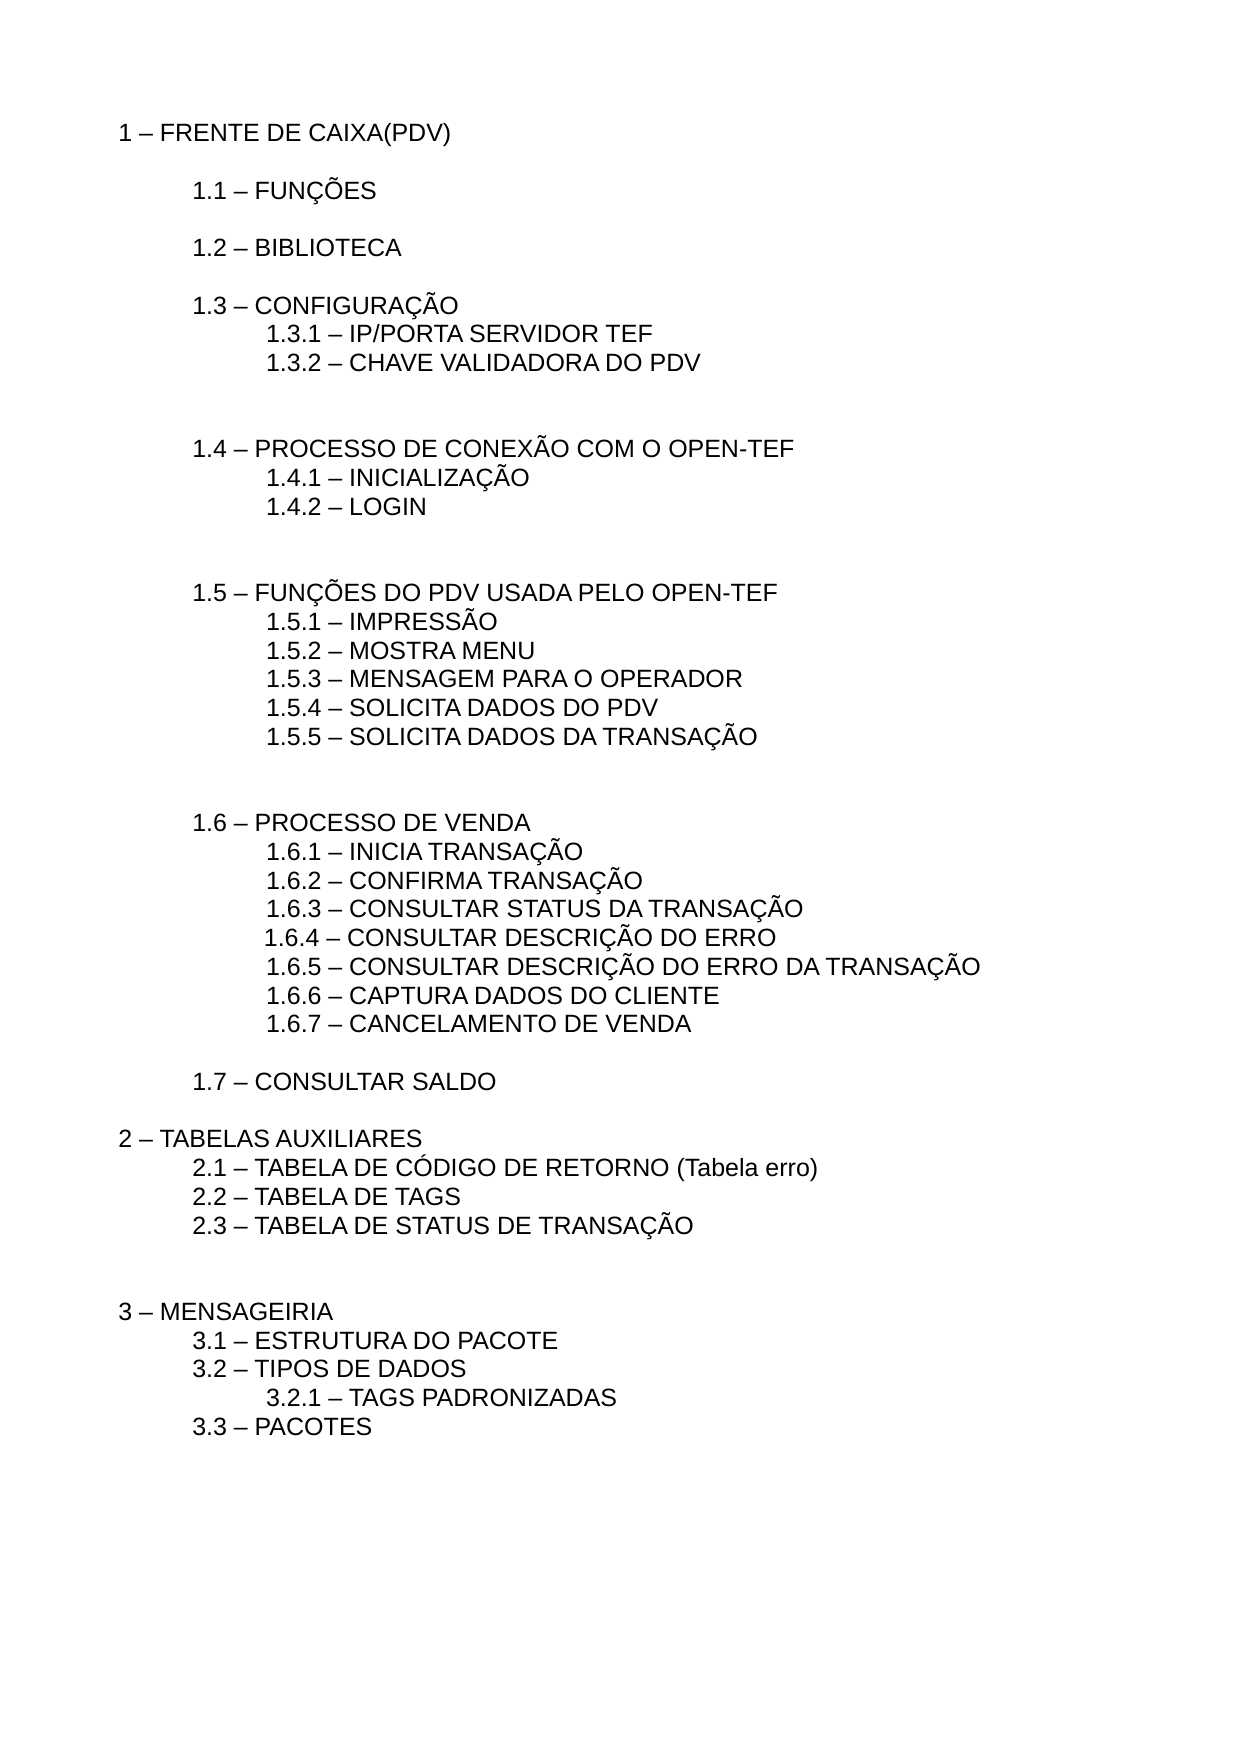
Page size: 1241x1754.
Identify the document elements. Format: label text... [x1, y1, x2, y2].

text 2.3 – TABELA DE STATUS DE TRANSAÇÃO [118, 1211, 1122, 1239]
text 1.4.2 – LOGIN [118, 492, 1122, 521]
text 1.6.1 – INICIA TRANSAÇÃO [118, 837, 1122, 866]
text 1.4 – PROCESSO DE CONEXÃO COM O OPEN-TEF [118, 434, 1122, 463]
text 3.1 – ESTRUTURA DO PACOTE [118, 1326, 1122, 1354]
text 1.5.5 – SOLICITA DADOS DA TRANSAÇÃO [118, 722, 1122, 751]
text 1.6.2 – CONFIRMA TRANSAÇÃO [118, 866, 1122, 894]
text 3.2.1 – TAGS PADRONIZADAS [118, 1383, 1122, 1412]
text 1 – FRENTE DE CAIXA(PDV) [118, 118, 1122, 147]
text 3 – MENSAGEIRIA [118, 1297, 1122, 1326]
text 2.2 – TABELA DE TAGS [118, 1182, 1122, 1211]
text 1.1 – FUNÇÕES [118, 176, 1122, 204]
text 1.4.1 – INICIALIZAÇÃO [118, 463, 1122, 492]
text 1.6.3 – CONSULTAR STATUS DA TRANSAÇÃO [118, 894, 1122, 923]
text 1.5.1 – IMPRESSÃO [118, 607, 1122, 636]
text 1.5.2 – MOSTRA MENU [118, 636, 1122, 664]
text 1.5.4 – SOLICITA DADOS DO PDV [118, 693, 1122, 722]
text 1.3 – CONFIGURAÇÃO [118, 291, 1122, 319]
text 2 – TABELAS AUXILIARES [118, 1124, 1122, 1153]
text 1.7 – CONSULTAR SALDO [118, 1067, 1122, 1096]
text 3.3 – PACOTES [118, 1412, 1122, 1441]
text 1.5 – FUNÇÕES DO PDV USADA PELO OPEN-TEF [118, 578, 1122, 607]
text 3.2 – TIPOS DE DADOS [118, 1354, 1122, 1383]
text 1.3.2 – CHAVE VALIDADORA DO PDV [118, 348, 1122, 377]
text 1.6.4 – CONSULTAR DESCRIÇÃO DO ERRO [118, 923, 1122, 952]
text 1.6.6 – CAPTURA DADOS DO CLIENTE [118, 981, 1122, 1009]
text 1.2 – BIBLIOTECA [118, 233, 1122, 262]
text 1.6.7 – CANCELAMENTO DE VENDA [118, 1009, 1122, 1038]
text 1.3.1 – IP/PORTA SERVIDOR TEF [118, 319, 1122, 348]
text 1.6.5 – CONSULTAR DESCRIÇÃO DO ERRO DA TRANSAÇÃO [118, 952, 1122, 981]
text 1.5.3 – MENSAGEM PARA O OPERADOR [118, 664, 1122, 693]
text 2.1 – TABELA DE CÓDIGO DE RETORNO (Tabela erro) [118, 1153, 1122, 1182]
text 1.6 – PROCESSO DE VENDA [118, 808, 1122, 837]
